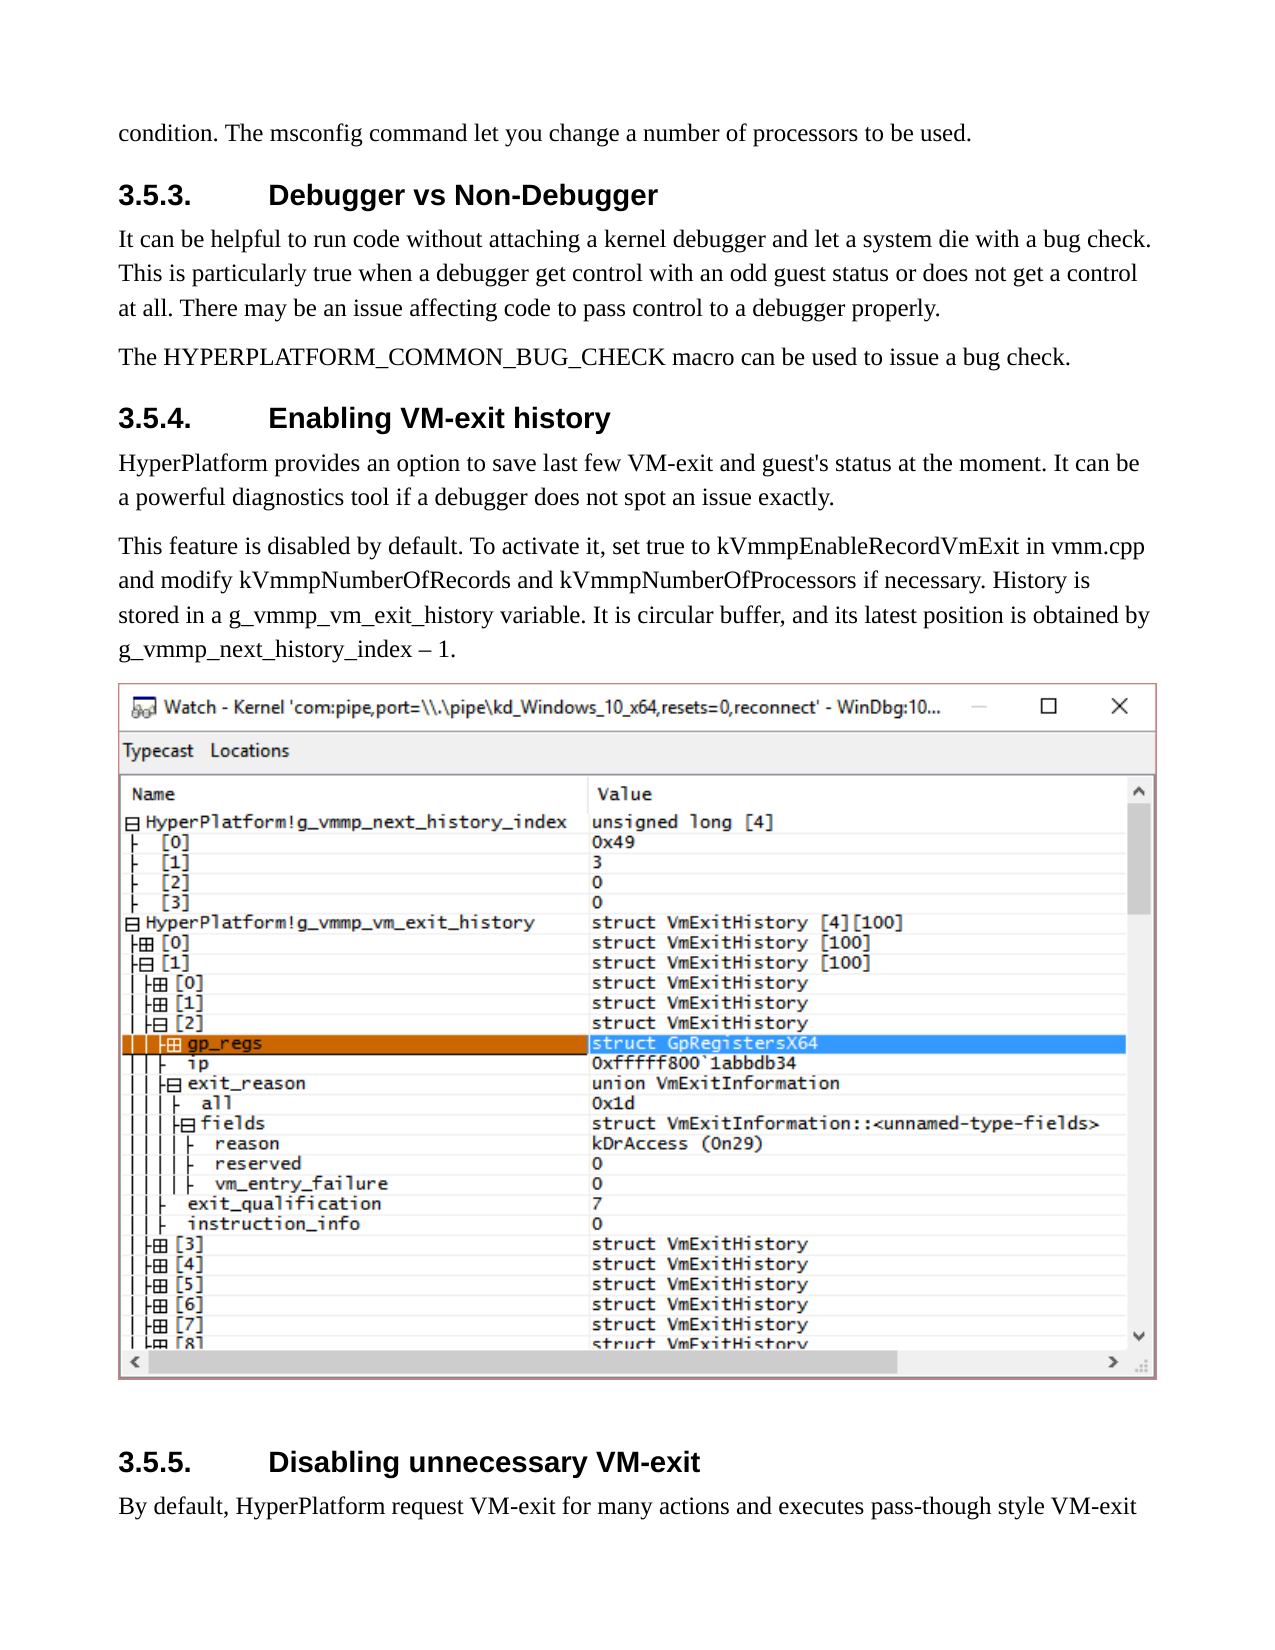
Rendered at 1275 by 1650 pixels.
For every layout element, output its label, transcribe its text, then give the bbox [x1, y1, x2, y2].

subtitle Disabling unnecessary VM-exit [118, 1445, 1157, 1479]
text condition. The msconfig command let you change a number of processors to be used. [118, 118, 1157, 147]
subtitle Debugger vs Non-Debugger [118, 178, 1157, 211]
text By default, HyperPlatform request VM-exit for many actions and executes pass-though style VM-exit [118, 1491, 1157, 1520]
subtitle Enabling VM-exit history [118, 401, 1157, 435]
text This feature is disabled by default. To activate it, set true to kVmmpEnableRecordVmExit in vmm.cpp and modify kVmmpNumberOfRecords and kVmmpNumberOfProcessors if necessary. History is stored in a g_vmmp_vm_exit_history variable. It is circular buffer, and its latest position is obtained by g_vmmp_next_history_index – 1. [118, 531, 1157, 663]
picture [118, 683, 1157, 1380]
text It can be helpful to run code without attaching a kernel debugger and let a system die with a bug check. This is particularly true when a debugger get control with an odd guest status or does not get a control at all. There may be an issue affecting code to pass control to a debugger properly. [118, 224, 1157, 322]
text The HYPERPLATFORM_COMMON_BUG_CHECK macro can be used to issue a bug check. [118, 342, 1157, 371]
text HyperPlatform provides an option to save last few VM-exit and guest's status at the moment. It can be a powerful diagnostics tool if a debugger does not spot an issue exactly. [118, 448, 1157, 511]
